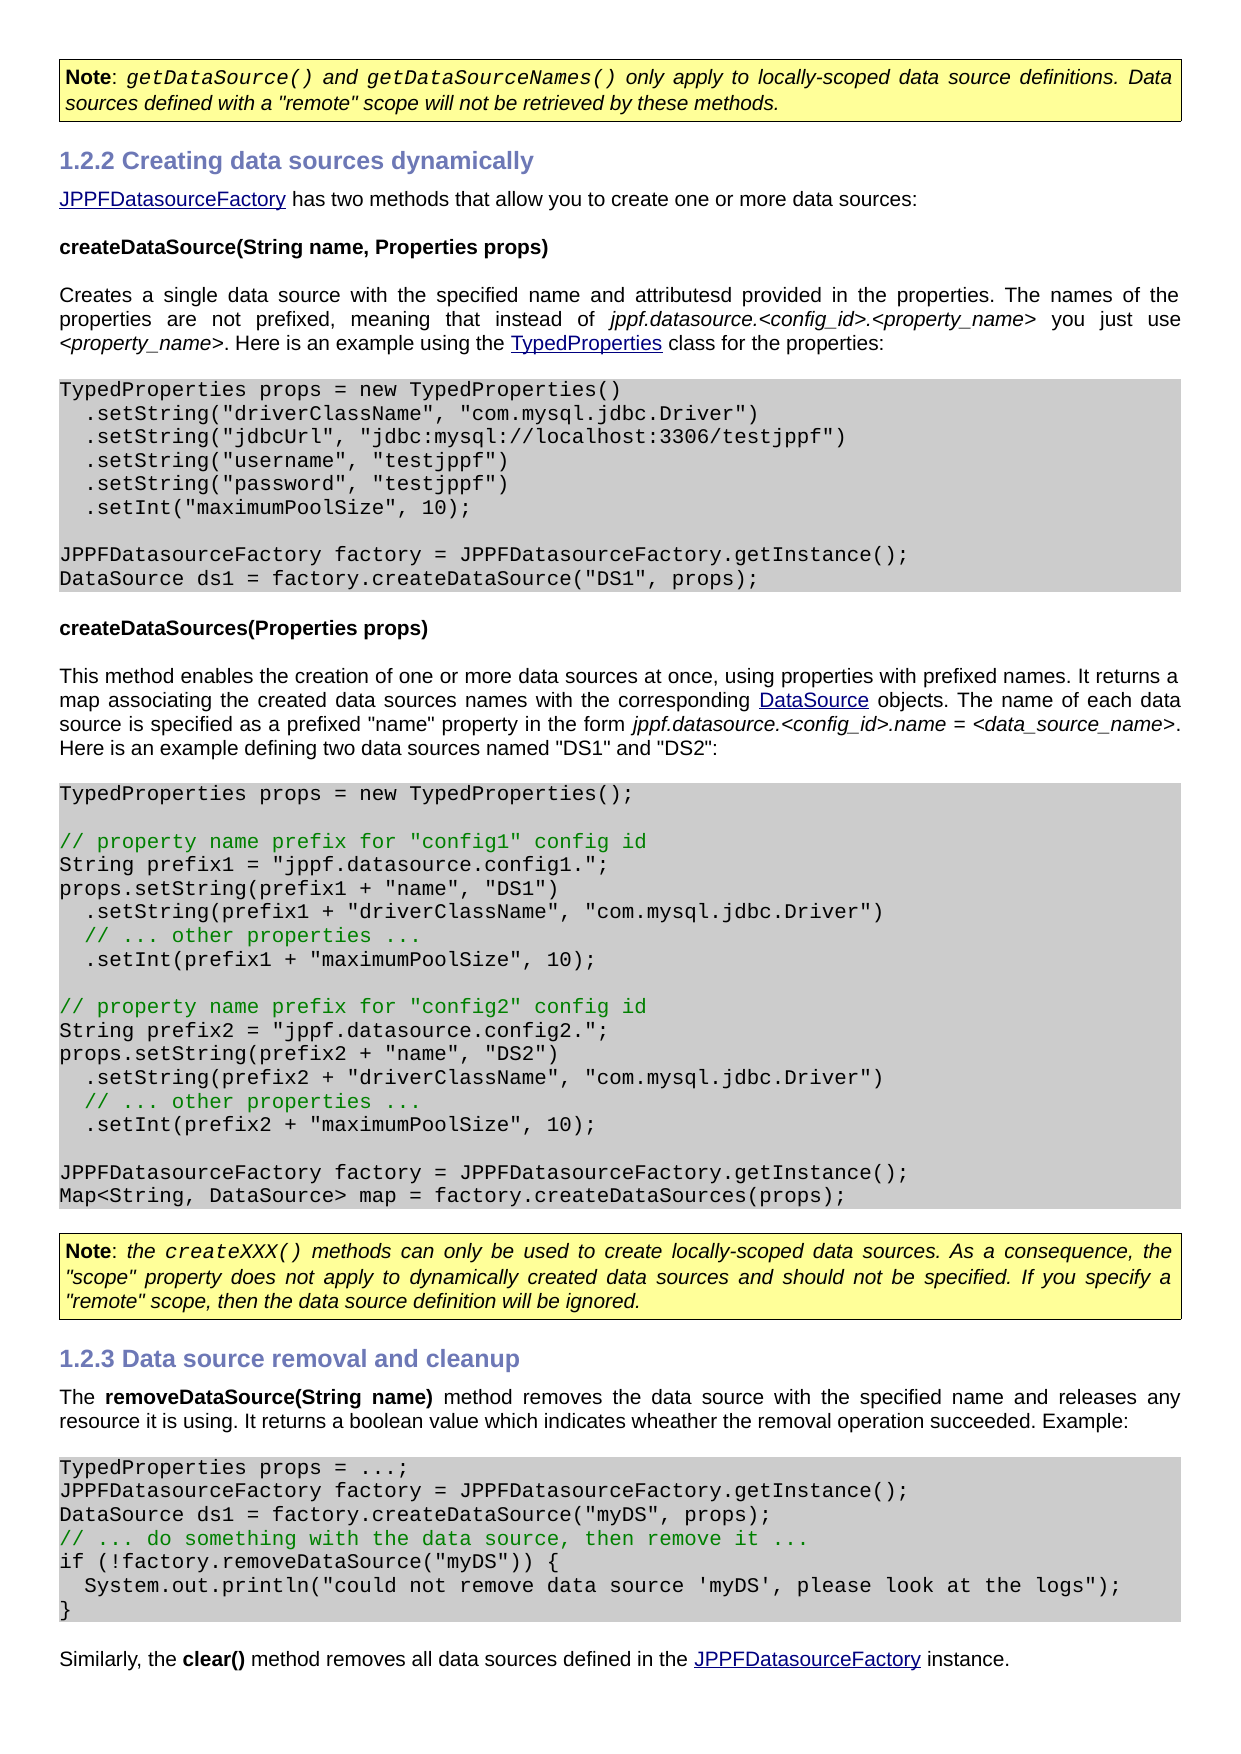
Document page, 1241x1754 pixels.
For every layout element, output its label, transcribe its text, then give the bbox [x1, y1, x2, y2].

text .setString(prefix1 + "driverClassName", "com.mysql.jdbc.Driver") [59, 902, 1181, 925]
text props.setString(prefix2 + "name", "DS2") [59, 1043, 1181, 1067]
text JPPFDatasourceFactory factory = JPPFDatasourceFactory.getInstance(); [59, 1162, 1181, 1185]
text TypedProperties props = new TypedProperties(); [59, 783, 1181, 807]
text if (!factory.removeDataSource("myDS")) { [59, 1551, 1181, 1575]
text TypedProperties props = ...; [59, 1457, 1181, 1481]
text props.setString(prefix1 + "name", "DS1") [59, 878, 1181, 902]
text .setString("password", "testjppf") [59, 473, 1181, 497]
text JPPFDatasourceFactory has two methods that allow you to create one or more data sources: [59, 187, 1181, 211]
text String prefix2 = "jppf.datasource.config2."; [59, 1020, 1181, 1043]
text .setInt("maximumPoolSize", 10); [59, 497, 1181, 521]
text .setString(prefix2 + "driverClassName", "com.mysql.jdbc.Driver") [59, 1067, 1181, 1091]
subtitle Creating data sources dynamically [59, 146, 1181, 175]
text Similarly, the clear() method removes all data sources defined in the JPPFDatasourceFactory instance. [59, 1646, 1181, 1670]
text // ... other properties ... [59, 925, 1181, 949]
text // ... do something with the data source, then remove it ... [59, 1528, 1181, 1551]
text String prefix1 = "jppf.datasource.config1."; [59, 854, 1181, 878]
text .setInt(prefix2 + "maximumPoolSize", 10); [59, 1114, 1181, 1138]
text // ... other properties ... [59, 1091, 1181, 1114]
text TypedProperties props = new TypedProperties() [59, 379, 1181, 402]
text .setInt(prefix1 + "maximumPoolSize", 10); [59, 949, 1181, 972]
text The removeDataSource(String name) method removes the data source with the specified name and releases any resource it is using. It returns a boolean value which indicates wheather the removal operation succeeded. Example: [59, 1385, 1181, 1433]
text .setString("username", "testjppf") [59, 450, 1181, 473]
subtitle Data source removal and cleanup [59, 1344, 1181, 1372]
text Map<String, DataSource> map = factory.createDataSources(props); [59, 1185, 1181, 1209]
text .setString("jdbcUrl", "jdbc:mysql://localhost:3306/testjppf") [59, 426, 1181, 450]
text JPPFDatasourceFactory factory = JPPFDatasourceFactory.getInstance(); [59, 544, 1181, 568]
text DataSource ds1 = factory.createDataSource("myDS", props); [59, 1504, 1181, 1528]
text Creates a single data source with the specified name and attributesd provided in the properties. The names of the properties are not prefixed, meaning that instead of jppf.datasource.<config_id>.<property_name> you just use <property_name>. Here is an example using the TypedProperties class for the properties: [59, 283, 1181, 355]
text // property name prefix for "config2" config id [59, 996, 1181, 1020]
text createDataSources(Properties props) [59, 616, 1181, 639]
text This method enables the creation of one or more data sources at once, using properties with prefixed names. It returns a map associating the created data sources names with the corresponding DataSource objects. The name of each data source is specified as a prefixed "name" property in the form jppf.datasource.<config_id>.name = <data_source_name>. Here is an example defining two data sources named "DS1" and "DS2": [59, 663, 1181, 759]
text .setString("driverClassName", "com.mysql.jdbc.Driver") [59, 402, 1181, 426]
text DataSource ds1 = factory.createDataSource("DS1", props); [59, 568, 1181, 592]
text } [59, 1599, 1181, 1622]
text // property name prefix for "config1" config id [59, 831, 1181, 854]
text Note: getDataSource() and getDataSourceNames() only apply to locally-scoped data source definitions. Data sources defined with a "remote" scope will not be retrieved by these methods. [60, 60, 1181, 121]
text Note: the createXXX() methods can only be used to create locally-scoped data sources. As a consequence, the "scope" property does not apply to dynamically created data sources and should not be specified. If you specify a "remote" scope, then the data source definition will be ignored. [60, 1234, 1181, 1319]
text createDataSource(String name, Properties props) [59, 235, 1181, 259]
text System.out.println("could not remove data source 'myDS', please look at the logs"); [59, 1575, 1181, 1599]
text JPPFDatasourceFactory factory = JPPFDatasourceFactory.getInstance(); [59, 1481, 1181, 1504]
